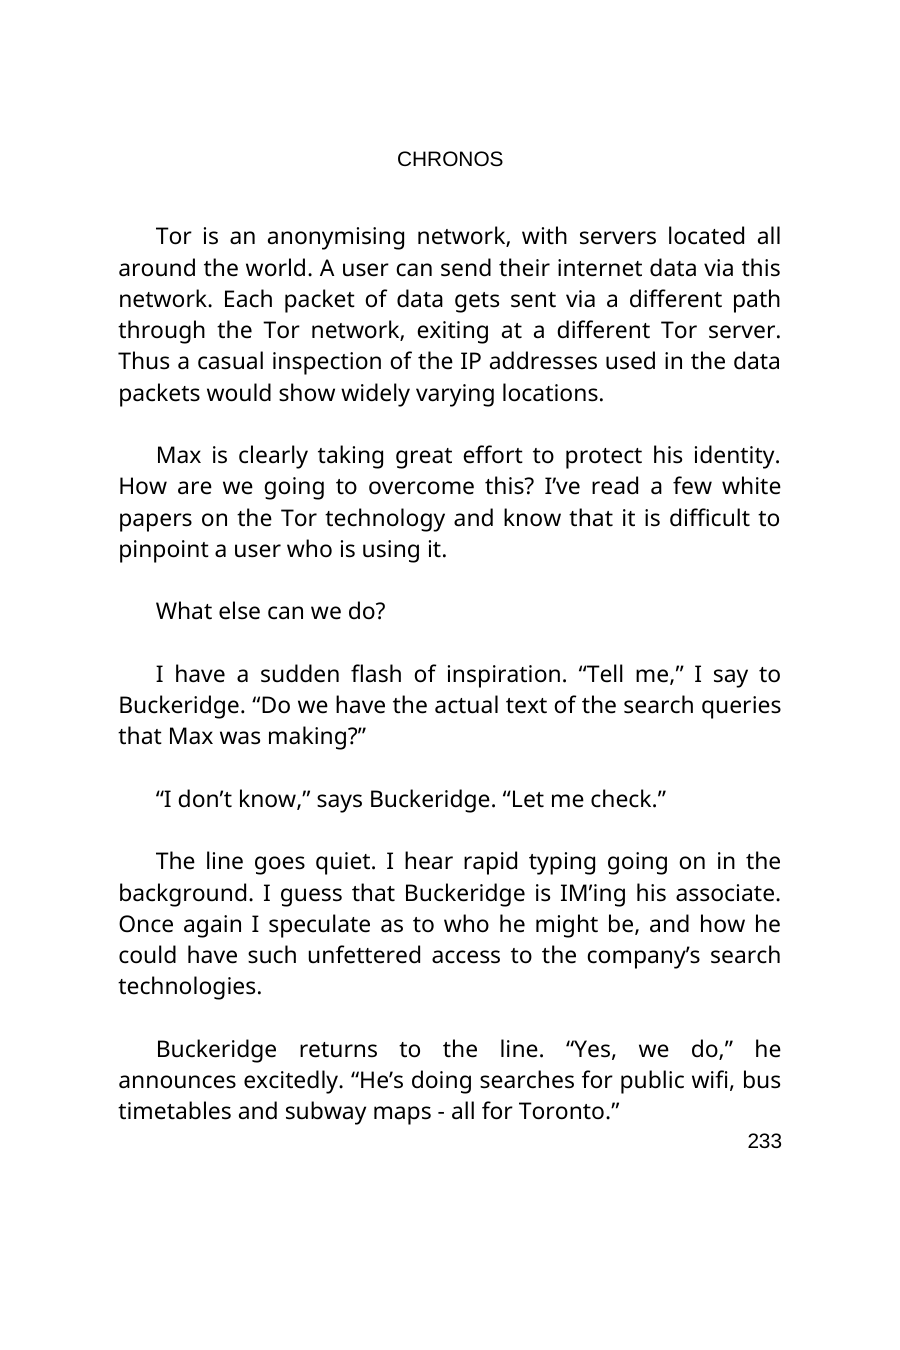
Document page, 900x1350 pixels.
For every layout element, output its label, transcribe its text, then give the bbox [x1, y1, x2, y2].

text “I don’t know,” says Buckeridge. “Let me check.” [118, 783, 782, 814]
text The line goes quiet. I hear rapid typing going on in the background. I guess that Buckeridge is IM’ing his associate. Once again I speculate as to who he might be, and how he could have such unfettered access to the company’s search technologies. [118, 845, 782, 1001]
text Max is clearly taking great effort to protect his identity. How are we going to overcome this? I’ve read a few white papers on the Tor technology and know that it is difficult to pinpoint a user who is using it. [118, 439, 782, 564]
text Buckeridge returns to the line. “Yes, we do,” he announces excitedly. “He’s doing searches for public wifi, bus timetables and subway maps - all for Toronto.” [118, 1033, 782, 1126]
text Tor is an anonymising network, with servers located all around the world. A user can send their internet data via this network. Each packet of data gets sent via a different path through the Tor network, exiting at a different Tor server. Thus a casual inspection of the IP addresses used in the data packets would show widely varying locations. [118, 220, 782, 408]
text I have a sudden flash of inspiration. “Tell me,” I say to Buckeridge. “Do we have the actual text of the search queries that Max was making?” [118, 658, 782, 751]
text What else can we do? [118, 595, 782, 626]
